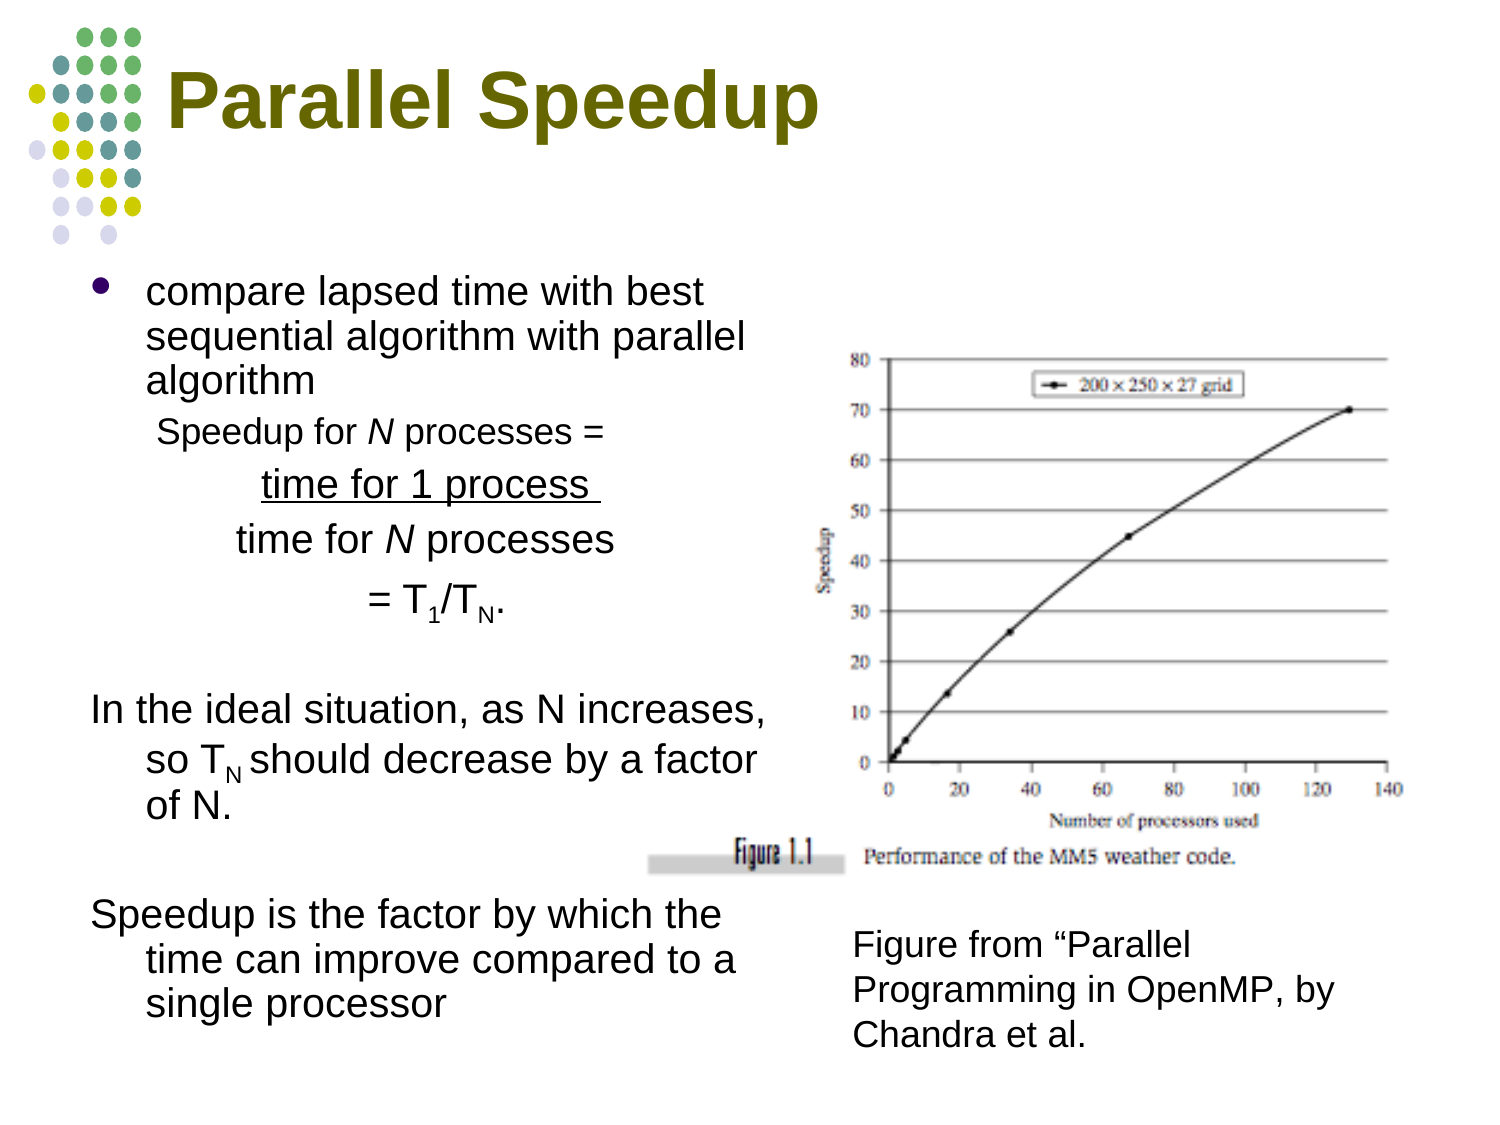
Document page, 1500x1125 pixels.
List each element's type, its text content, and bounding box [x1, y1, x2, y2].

text_box Figure from “Parallel Programming in OpenMP, by Chandra et al. [837, 912, 1413, 1063]
picture [788, 337, 1466, 891]
list compare lapsed time with best sequential algorithm with parallel algorithm Speedup for N processes = time for 1 process time for N processes = T1/TN. In the ideal situation, as N increases, so TN should decrease by a factor of N. Speedup is the factor by which the time can improve compared to a single processor [74, 262, 788, 1043]
title Parallel Speedup [151, 40, 1390, 176]
